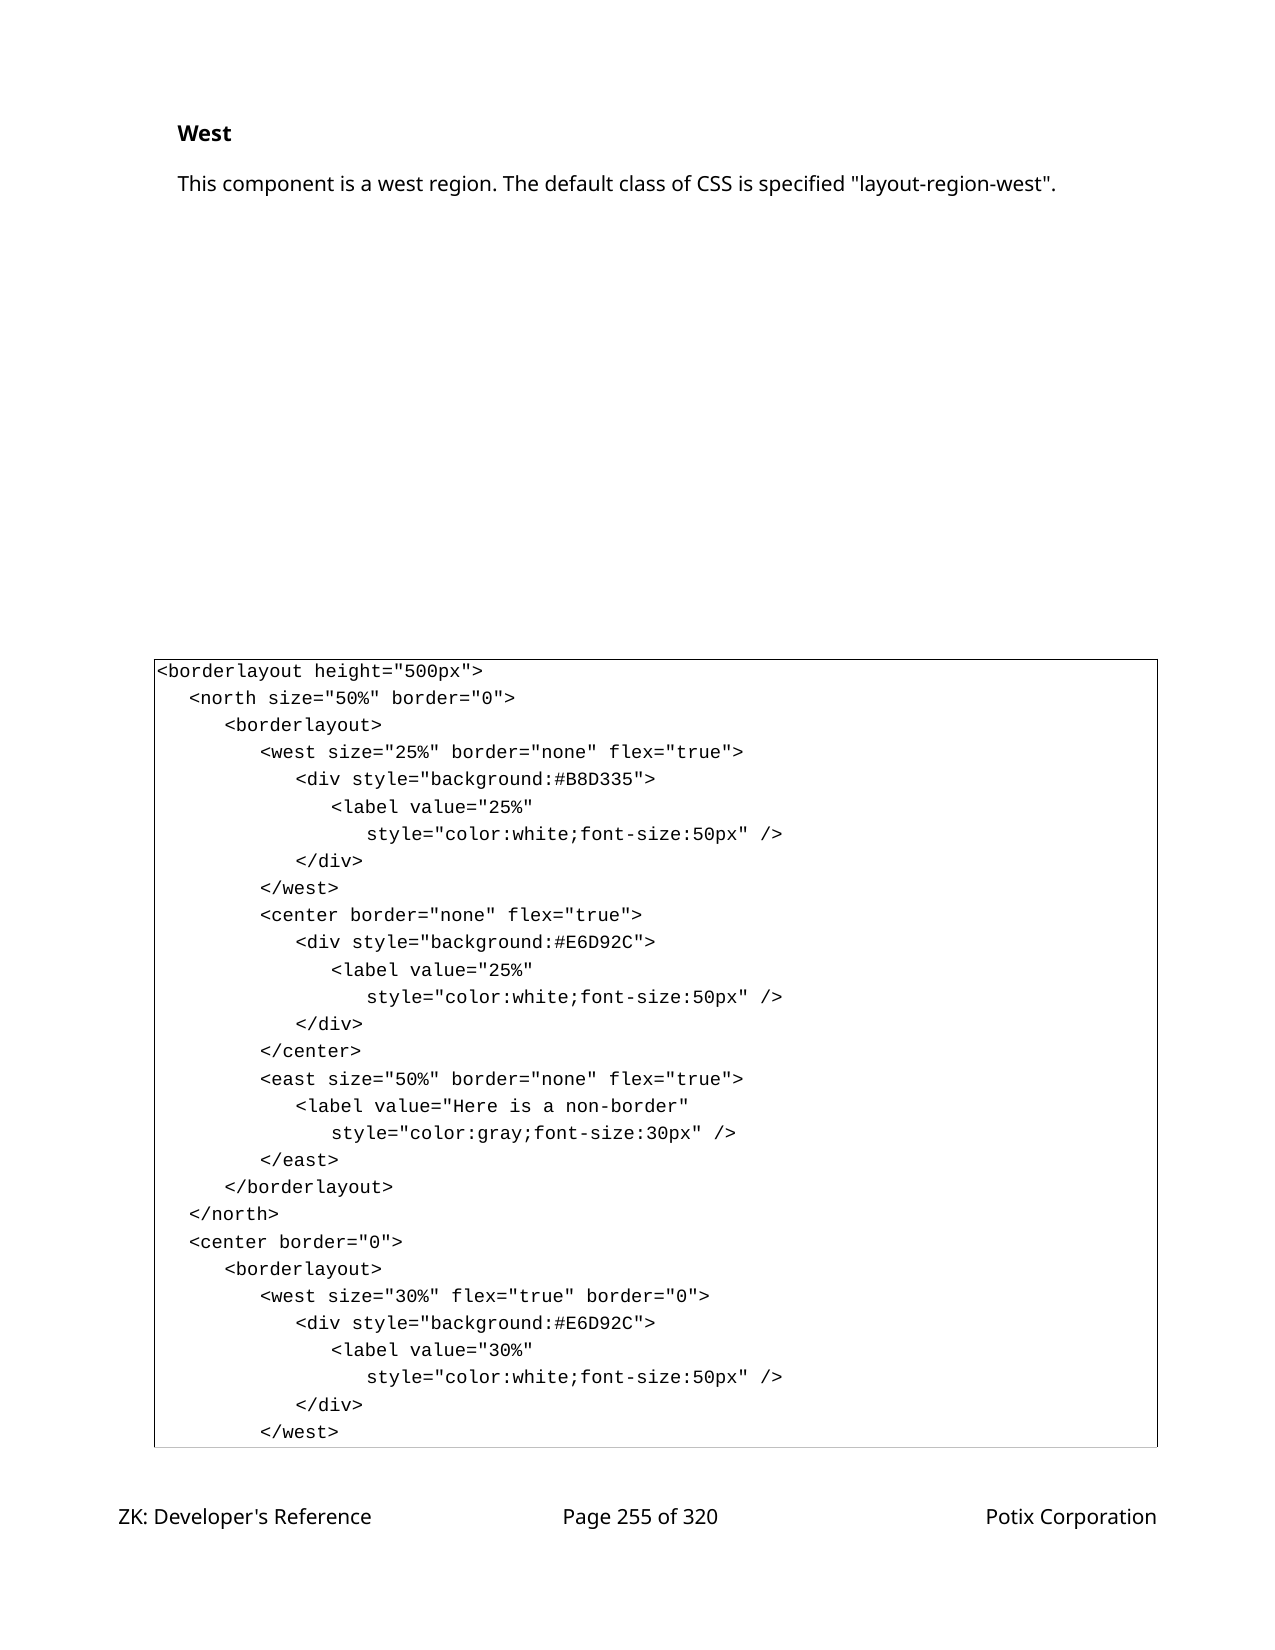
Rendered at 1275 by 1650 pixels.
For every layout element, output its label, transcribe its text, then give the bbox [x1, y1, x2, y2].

text style="color:gray;font-size:30px" /> [155, 1121, 1157, 1145]
text <west size="25%" border="none" flex="true"> [155, 740, 1157, 764]
text <borderlayout> [155, 1257, 1157, 1281]
text <west size="30%" flex="true" border="0"> [155, 1284, 1157, 1308]
text </borderlayout> [155, 1175, 1157, 1199]
text <center border="0"> [155, 1229, 1157, 1254]
text </west> [155, 876, 1157, 900]
text <east size="50%" border="none" flex="true"> [155, 1066, 1157, 1091]
text This component is a west region. The default class of CSS is specified "layout-region-west". [177, 169, 1157, 197]
text <label value="Here is a non-border" [155, 1093, 1157, 1118]
text </div> [155, 1012, 1157, 1036]
text <borderlayout> [155, 713, 1157, 737]
text </div> [155, 1393, 1157, 1417]
text <borderlayout height="500px"> [155, 660, 1157, 683]
text style="color:white;font-size:50px" /> [155, 985, 1157, 1009]
text <label value="25%" [155, 958, 1157, 982]
text </east> [155, 1148, 1157, 1172]
text <label value="30%" [155, 1338, 1157, 1362]
text <div style="background:#E6D92C"> [155, 1311, 1157, 1335]
text </north> [155, 1202, 1157, 1227]
text </west> [155, 1420, 1157, 1447]
text </center> [155, 1039, 1157, 1063]
text <center border="none" flex="true"> [155, 903, 1157, 927]
text </div> [155, 849, 1157, 873]
text <north size="50%" border="0"> [155, 686, 1157, 710]
text style="color:white;font-size:50px" /> [155, 822, 1157, 846]
text <div style="background:#B8D335"> [155, 767, 1157, 792]
subtitle West [177, 118, 1157, 148]
text style="color:white;font-size:50px" /> [155, 1365, 1157, 1390]
text <label value="25%" [155, 794, 1157, 819]
text <div style="background:#E6D92C"> [155, 930, 1157, 955]
